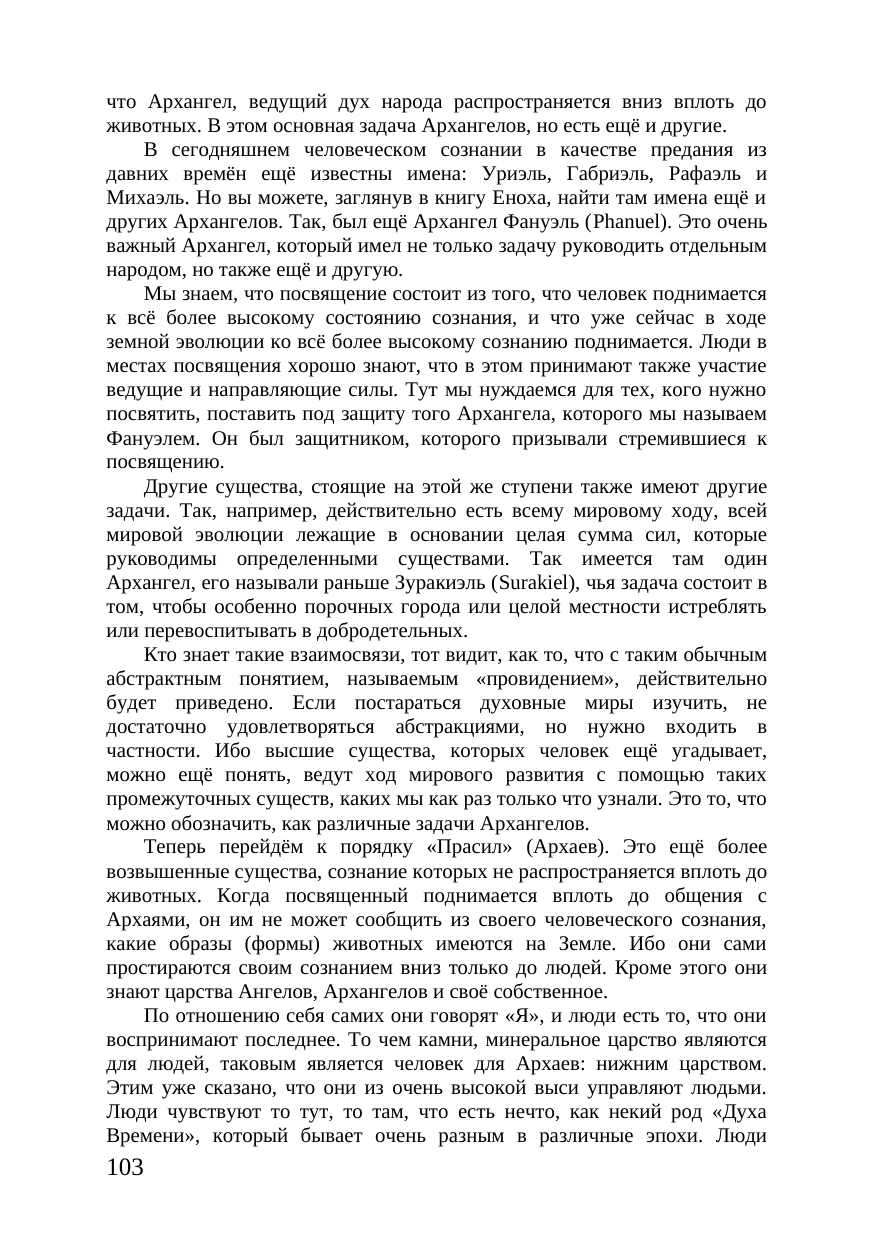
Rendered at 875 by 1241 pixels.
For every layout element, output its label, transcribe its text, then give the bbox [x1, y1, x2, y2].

text Другие существа, стоящие на этой же ступени также имеют другие задачи. Так, например, действительно есть всему мировому ходу, всей мировой эволюции лежащие в основании целая сумма сил, которые руководимы определенными существами. Так имеется там один Архангел, его называли раньше Зуракиэль (Surakiel), чья задача состоит в том, чтобы особенно порочных города или целой местности истреблять или перевоспитывать в добродетельных. [106, 473, 768, 642]
text что Архангел, ведущий дух народа распространяется вниз вплоть до животных. В этом основная задача Архангелов, но есть ещё и другие. [106, 88, 768, 137]
text В сегодняшнем человеческом сознании в качестве предания из давних времён ещё известны имена: Уриэль, Габриэль, Рафаэль и Михаэль. Но вы можете, заглянув в книгу Еноха, найти там имена ещё и других Архангелов. Так, был ещё Архангел Фануэль (Phanuel). Это очень важный Архангел, который имел не только задачу руководить отдельным народом, но также ещё и другую. [106, 137, 768, 281]
text Теперь перейдём к порядку «Прасил» (Архаев). Это ещё более возвышенные существа, сознание которых не распространяется вплоть до животных. Когда посвященный поднимается вплоть до общения с Архаями, он им не может сообщить из своего человеческого сознания, какие образы (формы) животных имеются на Земле. Ибо они сами простираются своим сознанием вниз только до людей. Кроме этого они знают царства Ангелов, Архангелов и своё собственное. [106, 834, 768, 1003]
text Мы знаем, что посвящение состоит из того, что человек поднимается к всё более высокому состоянию сознания, и что уже сейчас в ходе земной эволюции ко всё более высокому сознанию поднимается. Люди в местах посвящения хорошо знают, что в этом принимают также участие ведущие и направляющие силы. Тут мы нуждаемся для тех, кого нужно посвятить, поставить под защиту того Архангела, которого мы называем Фануэлем. Он был защитником, которого призывали стремившиеся к посвящению. [106, 281, 768, 473]
text Кто знает такие взаимосвязи, тот видит, как то, что с таким обычным абстрактным понятием, называемым «провидением», действительно будет приведено. Если постараться духовные миры изучить, не достаточно удовлетворяться абстракциями, но нужно входить в частности. Ибо высшие существа, которых человек ещё угадывает, можно ещё понять, ведут ход мирового развития с помощью таких промежуточных существ, каких мы как раз только что узнали. Это то, что можно обозначить, как различные задачи Архангелов. [106, 642, 768, 834]
text По отношению себя самих они говорят «Я», и люди есть то, что они воспринимают последнее. То чем камни, минеральное царство являются для людей, таковым является человек для Архаев: нижним царством. Этим уже сказано, что они из очень высокой выси управляют людьми. Люди чувствуют то тут, то там, что есть нечто, как некий род «Духа Времени», который бывает очень разным в различные эпохи. Люди [106, 1003, 768, 1147]
